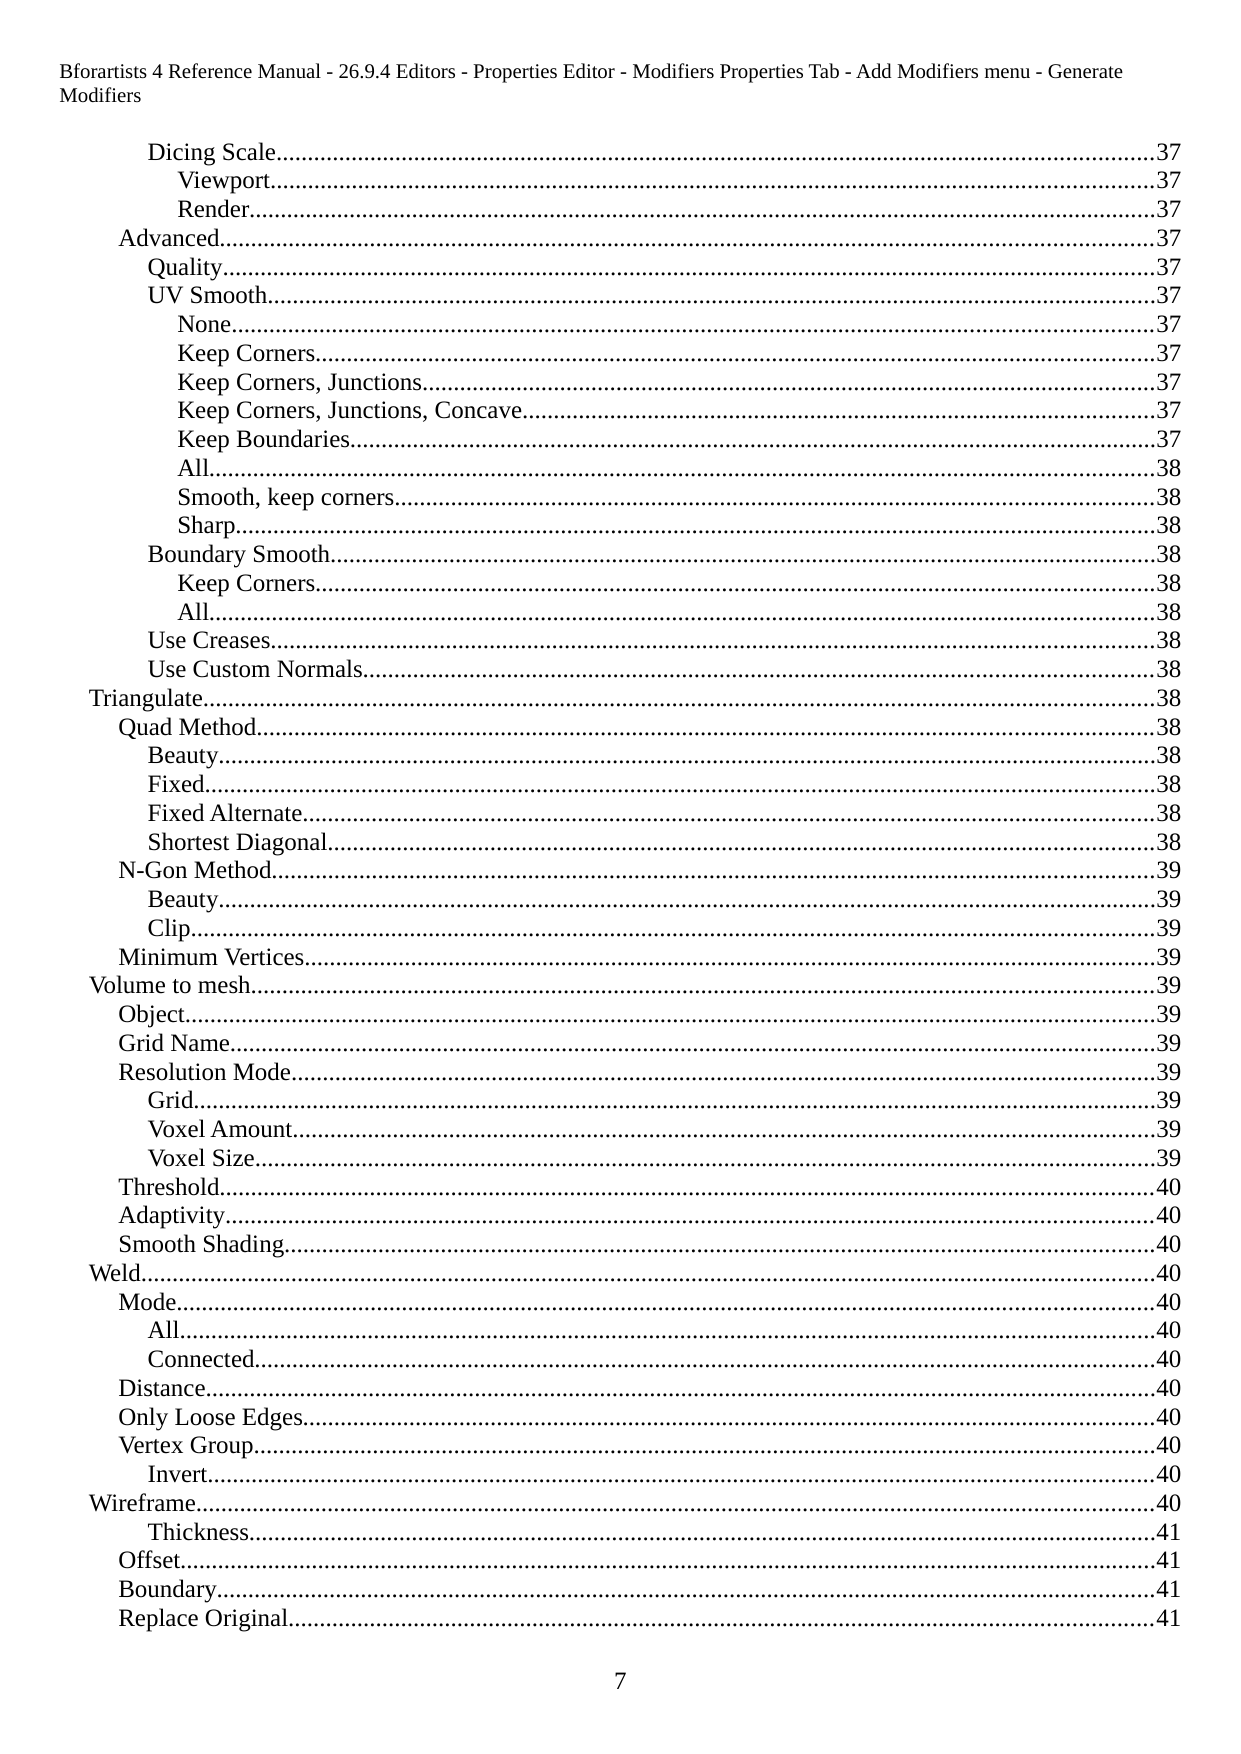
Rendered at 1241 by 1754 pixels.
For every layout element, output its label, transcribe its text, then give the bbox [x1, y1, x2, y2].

text Keep Corners 38 [177, 568, 1181, 597]
text Use Creases 38 [147, 625, 1181, 654]
text N-Gon Method 39 [118, 855, 1181, 884]
text Mode 40 [118, 1287, 1181, 1315]
text Keep Corners 37 [177, 338, 1181, 367]
text Offset 41 [118, 1545, 1181, 1574]
text Sharp 38 [177, 510, 1181, 539]
text Volume to mesh 39 [88, 970, 1181, 999]
text Advanced 37 [118, 223, 1181, 252]
text Voxel Size 39 [147, 1143, 1181, 1172]
text Thickness 41 [147, 1517, 1181, 1545]
text Keep Boundaries 37 [177, 424, 1181, 453]
text Connected 40 [147, 1344, 1181, 1373]
text Weld 40 [88, 1258, 1181, 1287]
text Quad Method 38 [118, 712, 1181, 740]
text UV Smooth 37 [147, 280, 1181, 309]
text Dicing Scale 37 [147, 137, 1181, 165]
text Wireframe 40 [88, 1488, 1181, 1517]
text All 38 [177, 453, 1181, 482]
text Keep Corners, Junctions 37 [177, 367, 1181, 395]
text Beauty 39 [147, 884, 1181, 913]
text Vertex Group 40 [118, 1430, 1181, 1459]
text Quality 37 [147, 252, 1181, 280]
text Triangulate 38 [88, 683, 1181, 712]
text Replace Original 41 [118, 1603, 1181, 1632]
text Grid Name 39 [118, 1028, 1181, 1057]
text Use Custom Normals 38 [147, 654, 1181, 683]
text Voxel Amount 39 [147, 1114, 1181, 1143]
text Render 37 [177, 194, 1181, 223]
text Resolution Mode 39 [118, 1057, 1181, 1085]
text Minimum Vertices 39 [118, 942, 1181, 970]
text All 40 [147, 1315, 1181, 1344]
text Distance 40 [118, 1373, 1181, 1402]
text Beauty 38 [147, 740, 1181, 769]
text Boundary Smooth 38 [147, 539, 1181, 568]
text Shortest Diagonal 38 [147, 827, 1181, 855]
text Object 39 [118, 999, 1181, 1028]
text Viewport 37 [177, 165, 1181, 194]
text Only Loose Edges 40 [118, 1402, 1181, 1430]
text Threshold 40 [118, 1172, 1181, 1200]
text Adaptivity 40 [118, 1200, 1181, 1229]
text Invert 40 [147, 1459, 1181, 1488]
text Grid 39 [147, 1085, 1181, 1114]
text Keep Corners, Junctions, Concave 37 [177, 395, 1181, 424]
text Fixed 38 [147, 769, 1181, 798]
text None 37 [177, 309, 1181, 338]
text Smooth, keep corners 38 [177, 482, 1181, 510]
text All 38 [177, 597, 1181, 625]
text Boundary 41 [118, 1574, 1181, 1603]
text Fixed Alternate 38 [147, 798, 1181, 827]
text Clip 39 [147, 913, 1181, 942]
text Smooth Shading 40 [118, 1229, 1181, 1258]
